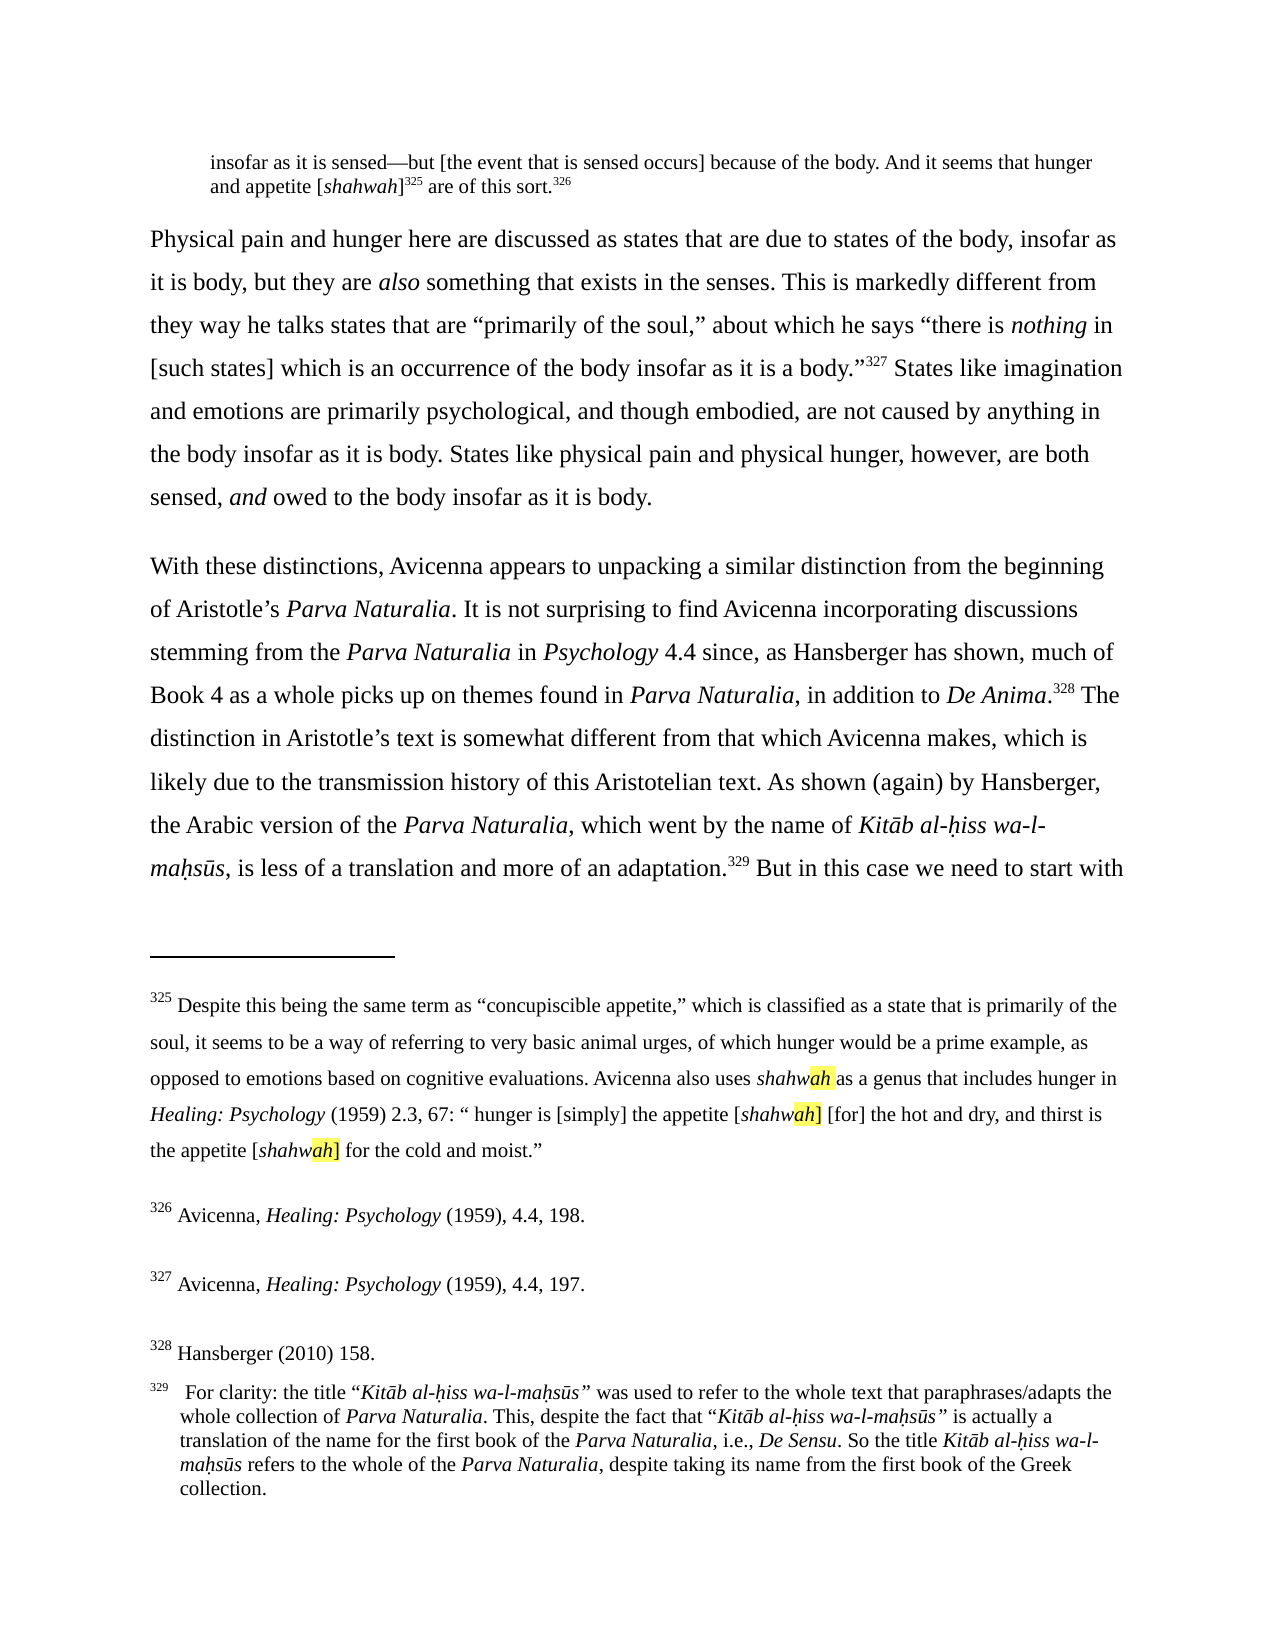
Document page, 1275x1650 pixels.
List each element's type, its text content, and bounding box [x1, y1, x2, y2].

text insofar as it is sensed—but [the event that is sensed occurs] because of the body. And it seems that hunger and appetite [shahwah] are of this sort. [210, 150, 1125, 198]
text Physical pain and hunger here are discussed as states that are due to states of the body, insofar as it is body, but they are also something that exists in the senses. This is markedly different from they way he talks states that are “primarily of the soul,” about which he says “there is nothing in [such states] which is an occurrence of the body insofar as it is a body.” States like imagination and emotions are primarily psychological, and though embodied, are not caused by anything in the body insofar as it is body. States like physical pain and physical hunger, however, are both sensed, and owed to the body insofar as it is body. [150, 224, 1125, 511]
text For clarity: the title “Kitāb al-ḥiss wa-l-maḥsūs” was used to refer to the whole text that paraphrases/adapts the whole collection of Parva Naturalia. This, despite the fact that “Kitāb al-ḥiss wa-l-maḥsūs” is actually a translation of the name for the first book of the Parva Naturalia, i.e., De Sensu. So the title Kitāb al-ḥiss wa-l-maḥsūs refers to the whole of the Parva Naturalia, despite taking its name from the first book of the Greek collection. [150, 1380, 1125, 1500]
text With these distinctions, Avicenna appears to unpacking a similar distinction from the beginning of Aristotle’s Parva Naturalia. It is not surprising to find Avicenna incorporating discussions stemming from the Parva Naturalia in Psychology 4.4 since, as Hansberger has shown, much of Book 4 as a whole picks up on themes found in Parva Naturalia, in addition to De Anima. The distinction in Aristotle’s text is somewhat different from that which Avicenna makes, which is likely due to the transmission history of this Aristotelian text. As shown (again) by Hansberger, the Arabic version of the Parva Naturalia, which went by the name of Kitāb al-ḥiss wa-l-maḥsūs, is less of a translation and more of an adaptation. But in this case we need to start with [150, 551, 1125, 882]
text Avicenna, Healing: Psychology (1959), 4.4, 197. [150, 1268, 1125, 1297]
text Avicenna, Healing: Psychology (1959), 4.4, 198. [150, 1199, 1125, 1228]
text Hansberger (2010) 158. [150, 1337, 1125, 1365]
text Despite this being the same term as “concupiscible appetite,” which is classified as a state that is primarily of the soul, it seems to be a way of referring to very basic animal urges, of which hunger would be a prime example, as opposed to emotions based on cognitive evaluations. Avicenna also uses shahwah as a genus that includes hunger in Healing: Psychology (1959) 2.3, 67: “ hunger is [simply] the appetite [shahwah] [for] the hot and dry, and thirst is the appetite [shahwah] for the cold and moist.” [150, 989, 1125, 1162]
